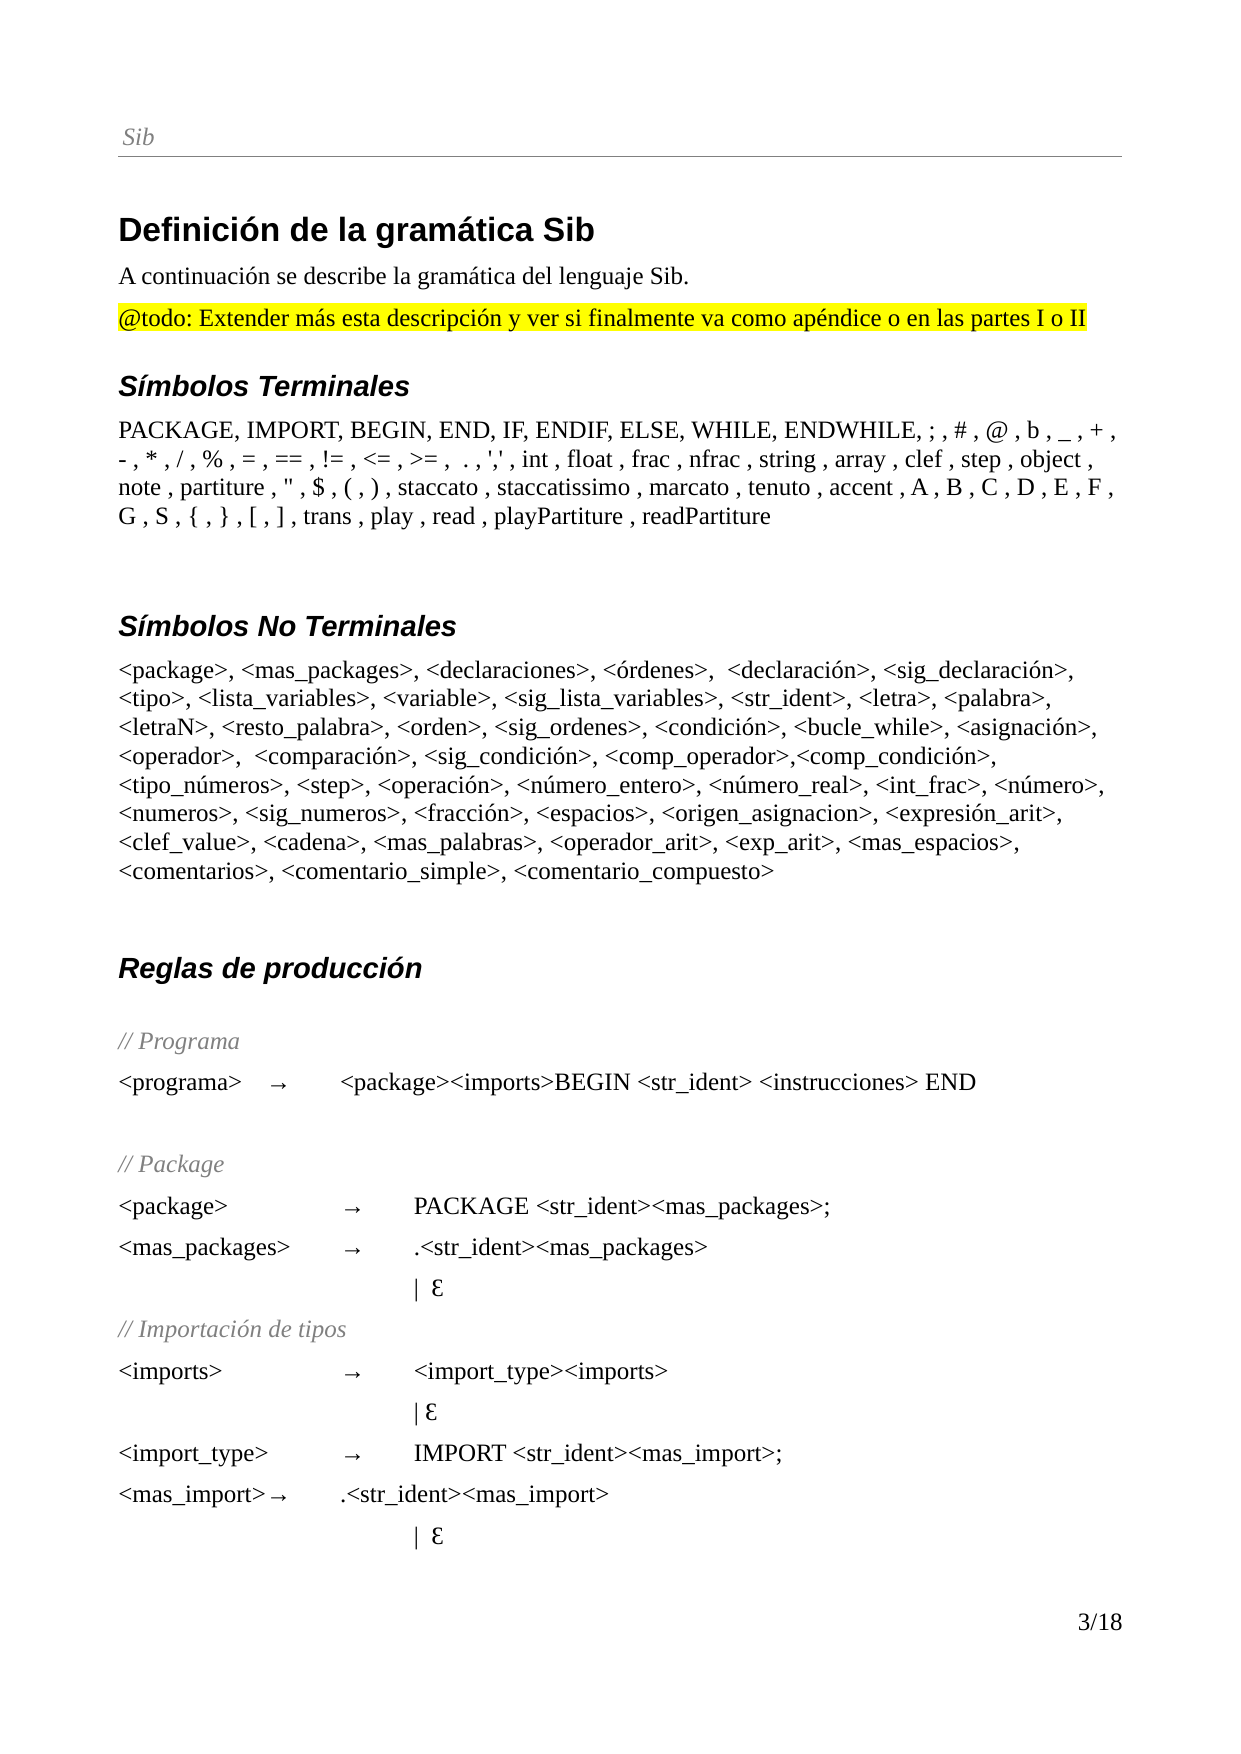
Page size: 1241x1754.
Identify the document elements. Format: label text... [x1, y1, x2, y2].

text // Programa [118, 1026, 1122, 1054]
text | Ɛ [118, 1521, 1122, 1549]
text <mas_packages> → .<str_ident><mas_packages> [118, 1232, 1122, 1261]
text A continuación se describe la gramática del lenguaje Sib. [118, 261, 1122, 290]
subtitle Símbolos No Terminales [118, 609, 1122, 642]
text <package>, <mas_packages>, <declaraciones>, <órdenes>, <declaración>, <sig_declaración>, <tipo>, <lista_variables>, <variable>, <sig_lista_variables>, <str_ident>, <letra>, <palabra>, <letraN>, <resto_palabra>, <orden>, <sig_ordenes>, <condición>, <bucle_while>, <asignación>, <operador>, <comparación>, <sig_condición>, <comp_operador>,<comp_condición>, <tipo_números>, <step>, <operación>, <número_entero>, <número_real>, <int_frac>, <número>, <numeros>, <sig_numeros>, <fracción>, <espacios>, <origen_asignacion>, <expresión_arit>, <clef_value>, <cadena>, <mas_palabras>, <operador_arit>, <exp_arit>, <mas_espacios>, <comentarios>, <comentario_simple>, <comentario_compuesto> [118, 655, 1122, 885]
text <imports> → <import_type><imports> [118, 1356, 1122, 1384]
text <programa> → <package><imports>BEGIN <str_ident> <instrucciones> END [118, 1067, 1122, 1096]
text @todo: Extender más esta descripción y ver si finalmente va como apéndice o en las partes I o II [118, 303, 1122, 331]
subtitle Reglas de producción [118, 951, 1122, 984]
text <import_type> → IMPORT <str_ident><mas_import>; [118, 1438, 1122, 1467]
text | Ɛ [118, 1397, 1122, 1426]
text // Importación de tipos [118, 1314, 1122, 1343]
text | Ɛ [118, 1273, 1122, 1302]
text // Package [118, 1149, 1122, 1178]
text PACKAGE, IMPORT, BEGIN, END, IF, ENDIF, ELSE, WHILE, ENDWHILE, ; , # , @ , b , _ , + , - , * , / , % , = , == , != , <= , >= , . , ',' , int , float , frac , nfrac , string , array , clef , step , object , note , partiture , " , $ , ( , ) , staccato , staccatissimo , marcato , tenuto , accent , A , B , C , D , E , F , G , S , { , } , [ , ] , trans , play , read , playPartiture , readPartiture [118, 415, 1122, 530]
text <package> → PACKAGE <str_ident><mas_packages>; [118, 1191, 1122, 1219]
subtitle Definición de la gramática Sib [118, 210, 1122, 249]
text <mas_import> → .<str_ident><mas_import> [118, 1479, 1122, 1508]
subtitle Símbolos Terminales [118, 369, 1122, 402]
